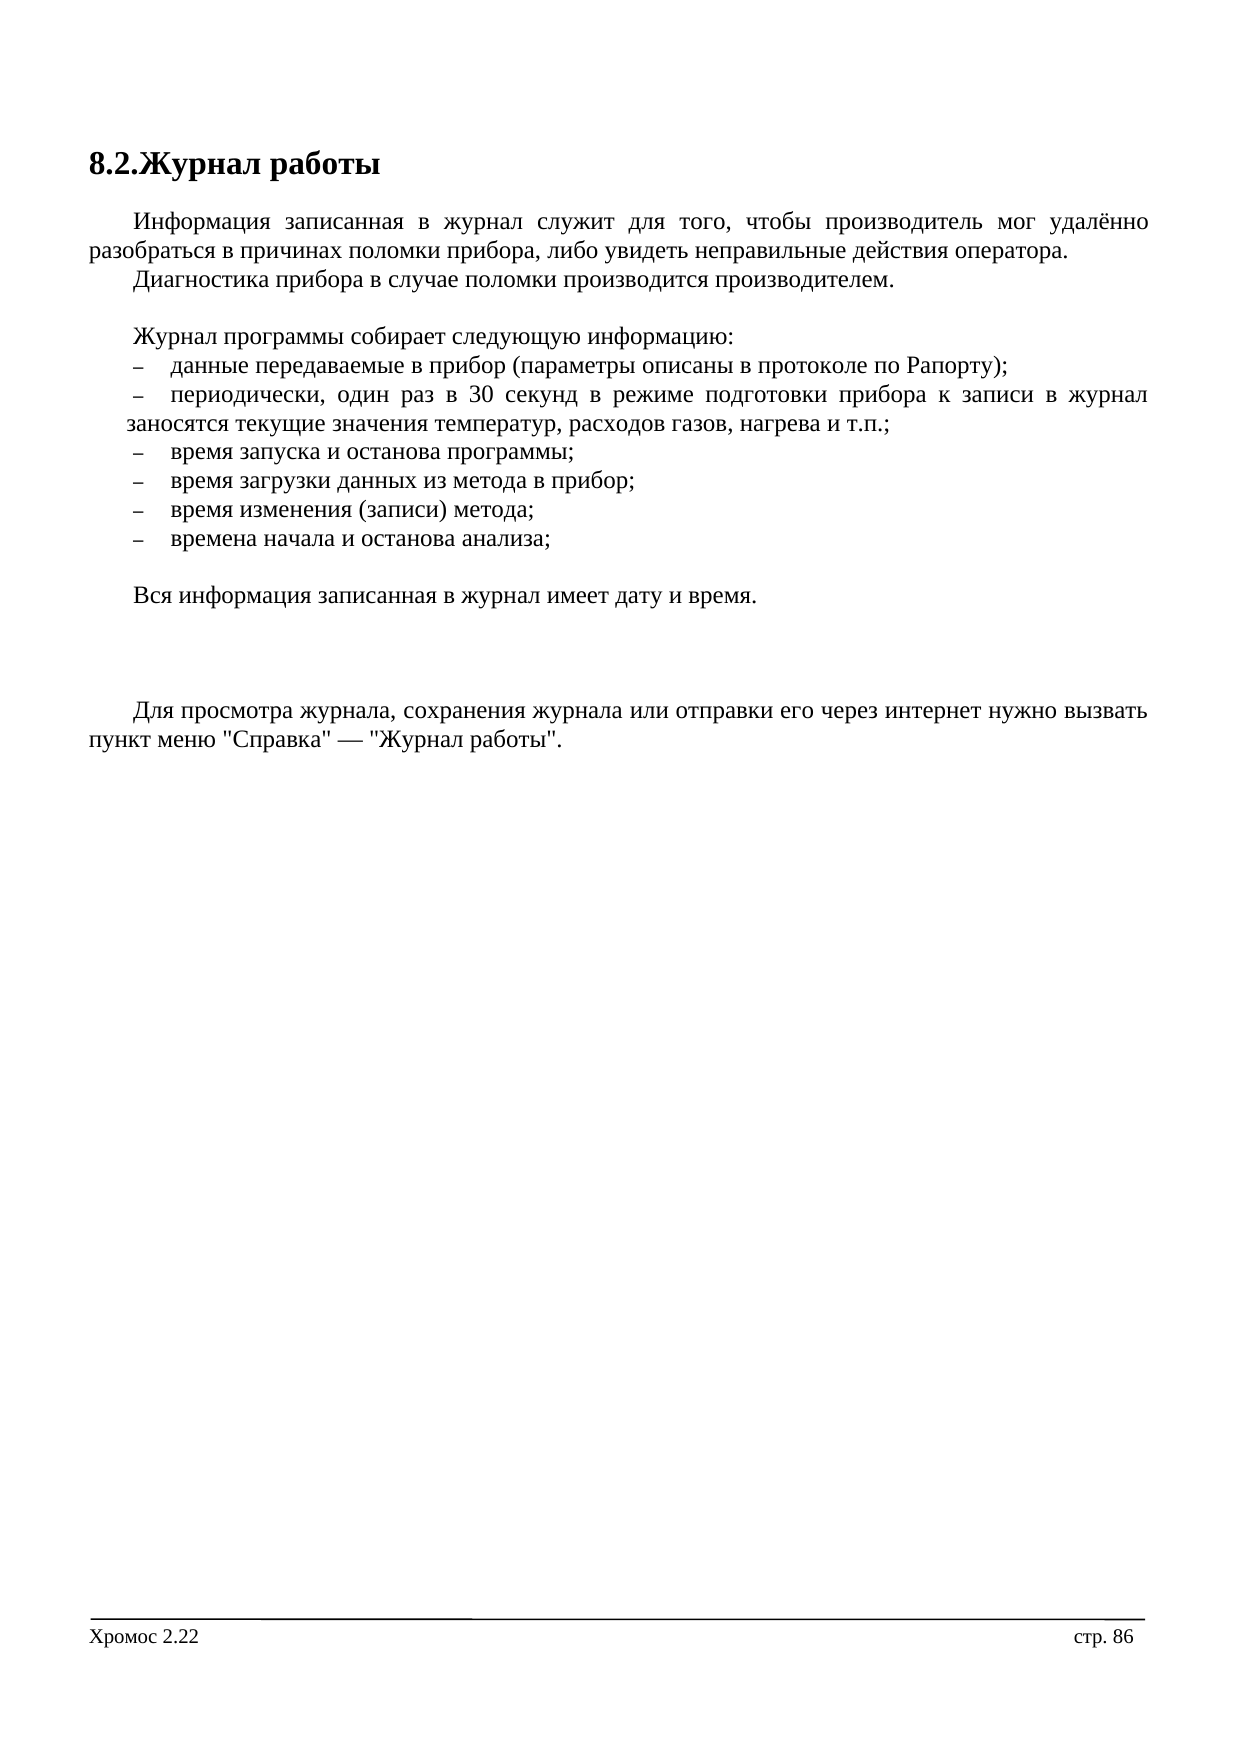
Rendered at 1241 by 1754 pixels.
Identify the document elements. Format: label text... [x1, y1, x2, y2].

list периодически, один раз в 30 секунд в режиме подготовки прибора к записи в журнал заносятся текущие значения температур, расходов газов, нагрева и т.п.; [88, 379, 1149, 436]
subtitle Журнал работы [88, 143, 1149, 181]
text Диагностика прибора в случае поломки производится производителем. [88, 264, 1149, 293]
text Для просмотра журнала, сохранения журнала или отправки его через интернет нужно вызвать пункт меню "Справка" — "Журнал работы". [88, 695, 1149, 753]
text Информация записанная в журнал служит для того, чтобы производитель мог удалённо разобраться в причинах поломки прибора, либо увидеть неправильные действия оператора. [88, 206, 1149, 264]
list время загрузки данных из метода в прибор; [88, 465, 1149, 494]
text Вся информация записанная в журнал имеет дату и время. [88, 580, 1149, 609]
list данные передаваемые в прибор (параметры описаны в протоколе по Рапорту); [88, 350, 1149, 379]
list время изменения (записи) метода; [88, 494, 1149, 523]
list времена начала и останова анализа; [88, 523, 1149, 551]
list время запуска и останова программы; [88, 436, 1149, 465]
text Журнал программы собирает следующую информацию: [88, 321, 1149, 350]
